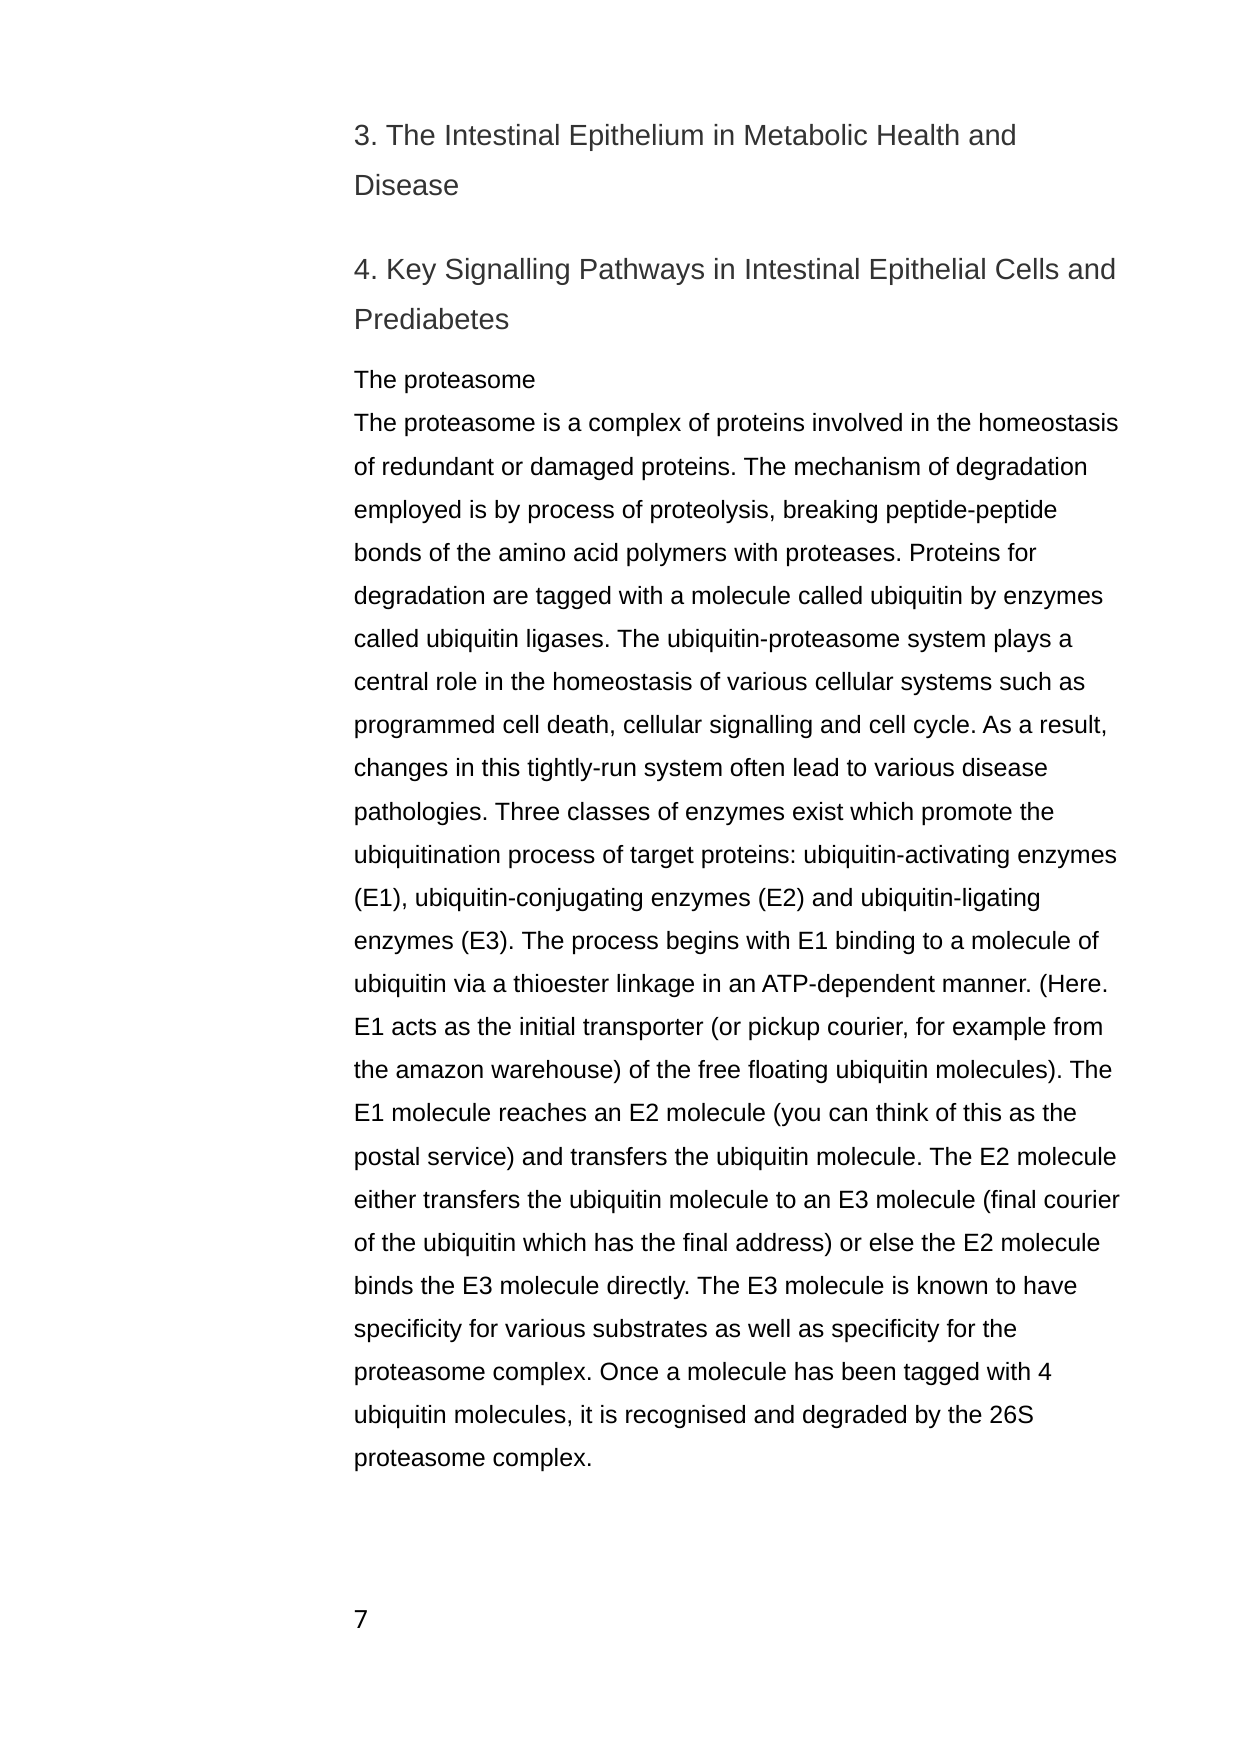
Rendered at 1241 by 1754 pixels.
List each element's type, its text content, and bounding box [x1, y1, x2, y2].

text The proteasome is a complex of proteins involved in the homeostasis of redundant or damaged proteins. The mechanism of degradation employed is by process of proteolysis, breaking peptide-peptide bonds of the amino acid polymers with proteases. Proteins for degradation are tagged with a molecule called ubiquitin by enzymes called ubiquitin ligases. The ubiquitin-proteasome system plays a central role in the homeostasis of various cellular systems such as programmed cell death, cellular signalling and cell cycle. As a result, changes in this tightly-run system often lead to various disease pathologies. Three classes of enzymes exist which promote the ubiquitination process of target proteins: ubiquitin-activating enzymes (E1), ubiquitin-conjugating enzymes (E2) and ubiquitin-ligating enzymes (E3). The process begins with E1 binding to a molecule of ubiquitin via a thioester linkage in an ATP-dependent manner. (Here. E1 acts as the initial transporter (or pickup courier, for example from the amazon warehouse) of the free floating ubiquitin molecules). The E1 molecule reaches an E2 molecule (you can think of this as the postal service) and transfers the ubiquitin molecule. The E2 molecule either transfers the ubiquitin molecule to an E3 molecule (final courier of the ubiquitin which has the final address) or else the E2 molecule binds the E3 molecule directly. The E3 molecule is known to have specificity for various substrates as well as specificity for the proteasome complex. Once a molecule has been tagged with 4 ubiquitin molecules, it is recognised and degraded by the 26S proteasome complex. [354, 408, 1122, 1472]
subtitle 3. The Intestinal Epithelium in Metabolic Health and Disease [354, 118, 1122, 202]
text The proteasome [354, 365, 1122, 394]
subtitle 4. Key Signalling Pathways in Intestinal Epithelial Cells and Prediabetes [354, 252, 1122, 336]
